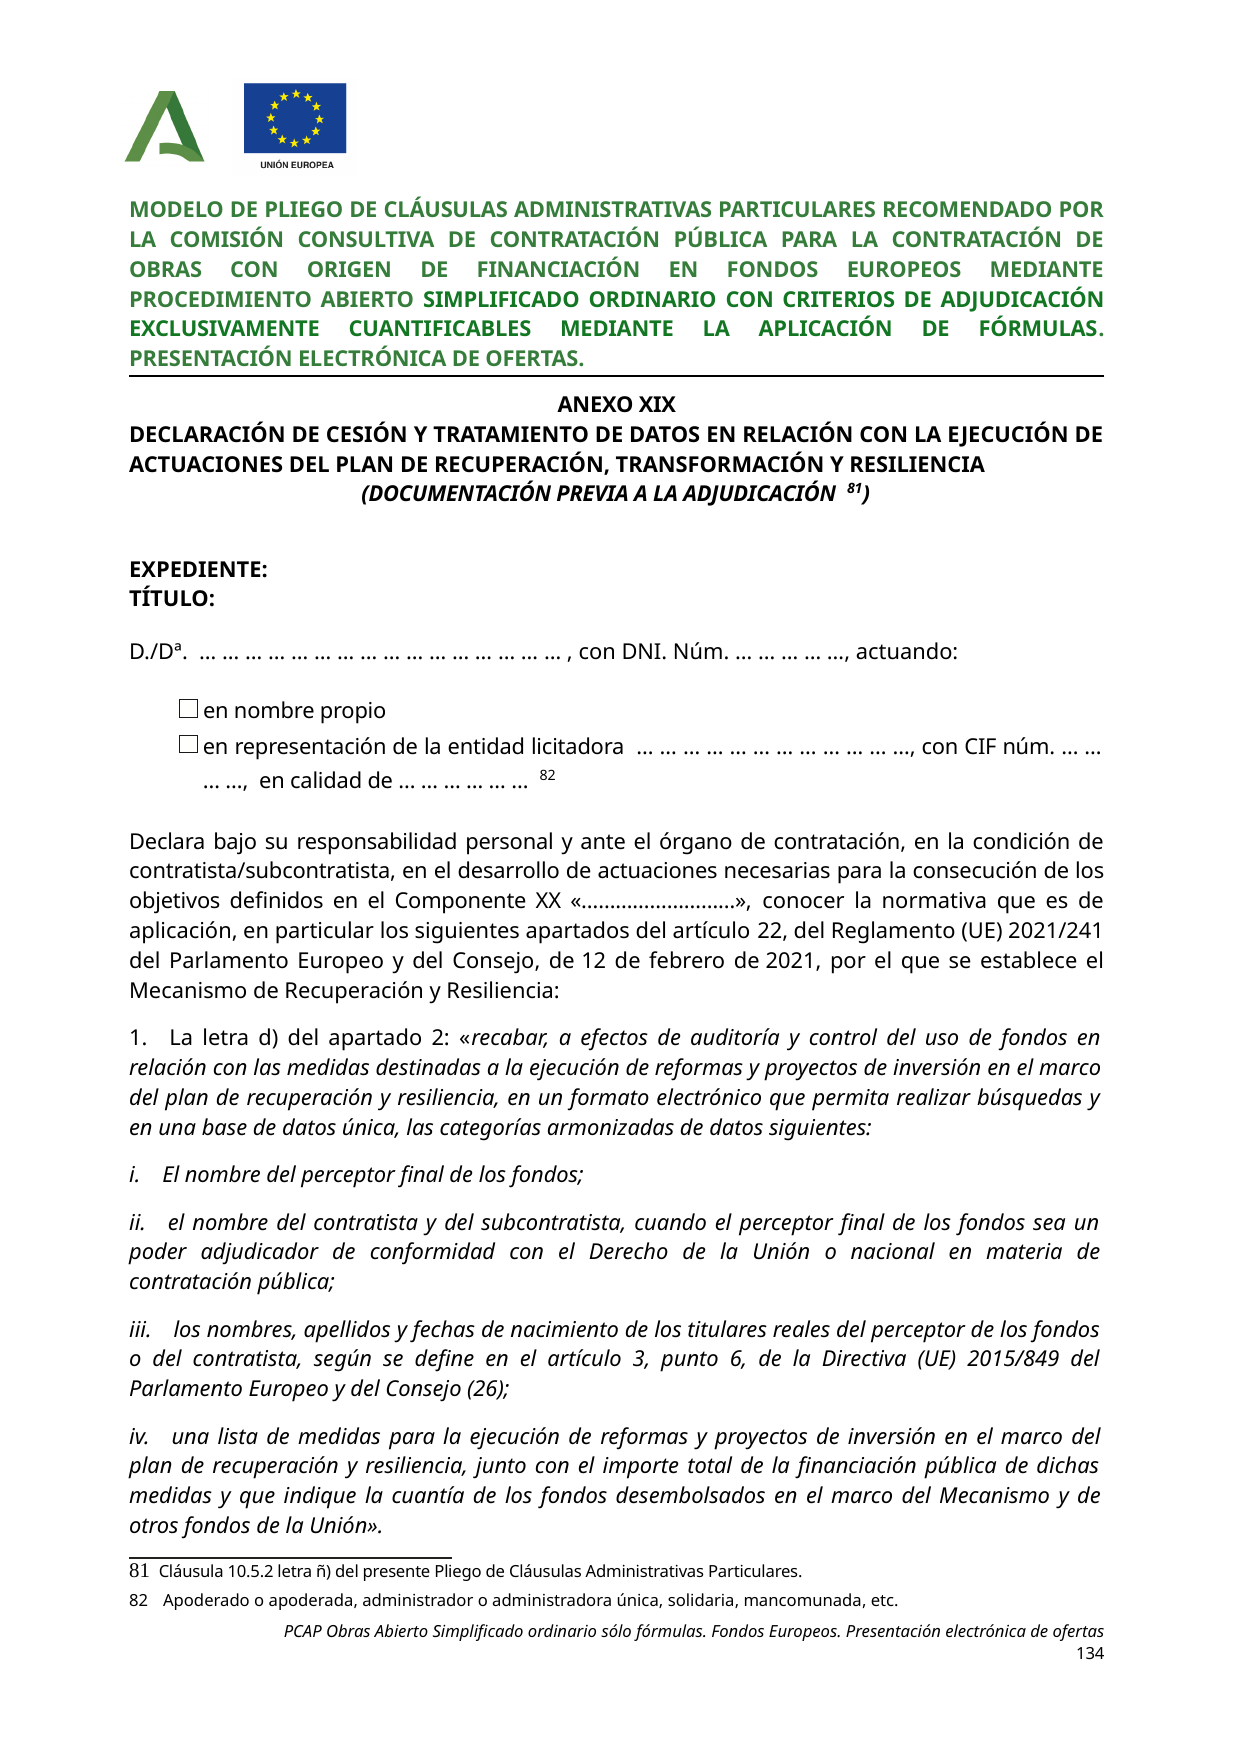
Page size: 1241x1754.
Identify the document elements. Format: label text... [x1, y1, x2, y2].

text ANEXO XIX [129, 389, 1104, 419]
picture [120, 86, 209, 166]
text DECLARACIÓN DE CESIÓN Y TRATAMIENTO DE DATOS EN RELACIÓN CON LA EJECUCIÓN DE ACTUACIONES DEL PLAN DE RECUPERACIÓN, TRANSFORMACIÓN Y RESILIENCIA [129, 419, 1104, 478]
text D./Dª. … … … … … … … … … … … … … … … … , con DNI. Núm. … … … … …, actuando: [129, 636, 1104, 666]
text iv. una lista de medidas para la ejecución de reformas y proyectos de inversión en el marco del plan de recuperación y resiliencia, junto con el importe total de la financiación pública de dichas medidas y que indique la cuantía de los fondos desembolsados en el marco del Mecanismo y de otros fondos de la Unión». [129, 1421, 1104, 1540]
text MODELO DE PLIEGO DE CLÁUSULAS ADMINISTRATIVAS PARTICULARES RECOMENDADO POR LA COMISIÓN CONSULTIVA DE CONTRATACIÓN PÚBLICA PARA LA CONTRATACIÓN DE OBRAS CON ORIGEN DE FINANCIACIÓN EN FONDOS EUROPEOS MEDIANTE PROCEDIMIENTO ABIERTO SIMPLIFICADO ORDINARIO CON CRITERIOS DE ADJUDICACIÓN EXCLUSIVAMENTE CUANTIFICABLES MEDIANTE LA APLICACIÓN DE FÓRMULAS. PRESENTACIÓN ELECTRÓNICA DE OFERTAS. [129, 194, 1104, 375]
text i. El nombre del perceptor final de los fondos; [129, 1159, 1104, 1189]
text Cláusula 10.5.2 letra ñ) del presente Pliego de Cláusulas Administrativas Particulares. [129, 1558, 1104, 1582]
picture [232, 78, 358, 176]
text iii. los nombres, apellidos y fechas de nacimiento de los titulares reales del perceptor de los fondos o del contratista, según se define en el artículo 3, punto 6, de la Directiva (UE) 2015/849 del Parlamento Europeo y del Consejo (26); [129, 1313, 1104, 1403]
text ii. el nombre del contratista y del subcontratista, cuando el perceptor final de los fondos sea un poder adjudicador de conformidad con el Derecho de la Unión o nacional en materia de contratación pública; [129, 1206, 1104, 1296]
text en representación de la entidad licitadora … … … … … … … … … … … …, con CIF núm. … … … …, en calidad de … … … … … … [203, 731, 1104, 795]
text Apoderado o apoderada, administrador o administradora única, solidaria, mancomunada, etc. [129, 1588, 1104, 1611]
text Declara bajo su responsabilidad personal y ante el órgano de contratación, en la condición de contratista/subcontratista, en el desarrollo de actuaciones necesarias para la consecución de los objetivos definidos en el Componente XX «………………………», conocer la normativa que es de aplicación, en particular los siguientes apartados del artículo 22, del Reglamento (UE) 2021/241 del Parlamento Europeo y del Consejo, de 12 de febrero de 2021, por el que se establece el Mecanismo de Recuperación y Resiliencia: [129, 826, 1104, 1004]
text EXPEDIENTE: [129, 553, 1104, 583]
text 1. La letra d) del apartado 2: «recabar, a efectos de auditoría y control del uso de fondos en relación con las medidas destinadas a la ejecución de reformas y proyectos de inversión en el marco del plan de recuperación y resiliencia, en un formato electrónico que permita realizar búsquedas y en una base de datos única, las categorías armonizadas de datos siguientes: [129, 1022, 1104, 1141]
text en nombre propio [203, 695, 1104, 725]
text TÍTULO: [129, 583, 1104, 613]
text (DOCUMENTACIÓN PREVIA A LA ADJUDICACIÓN ) [129, 478, 1104, 508]
